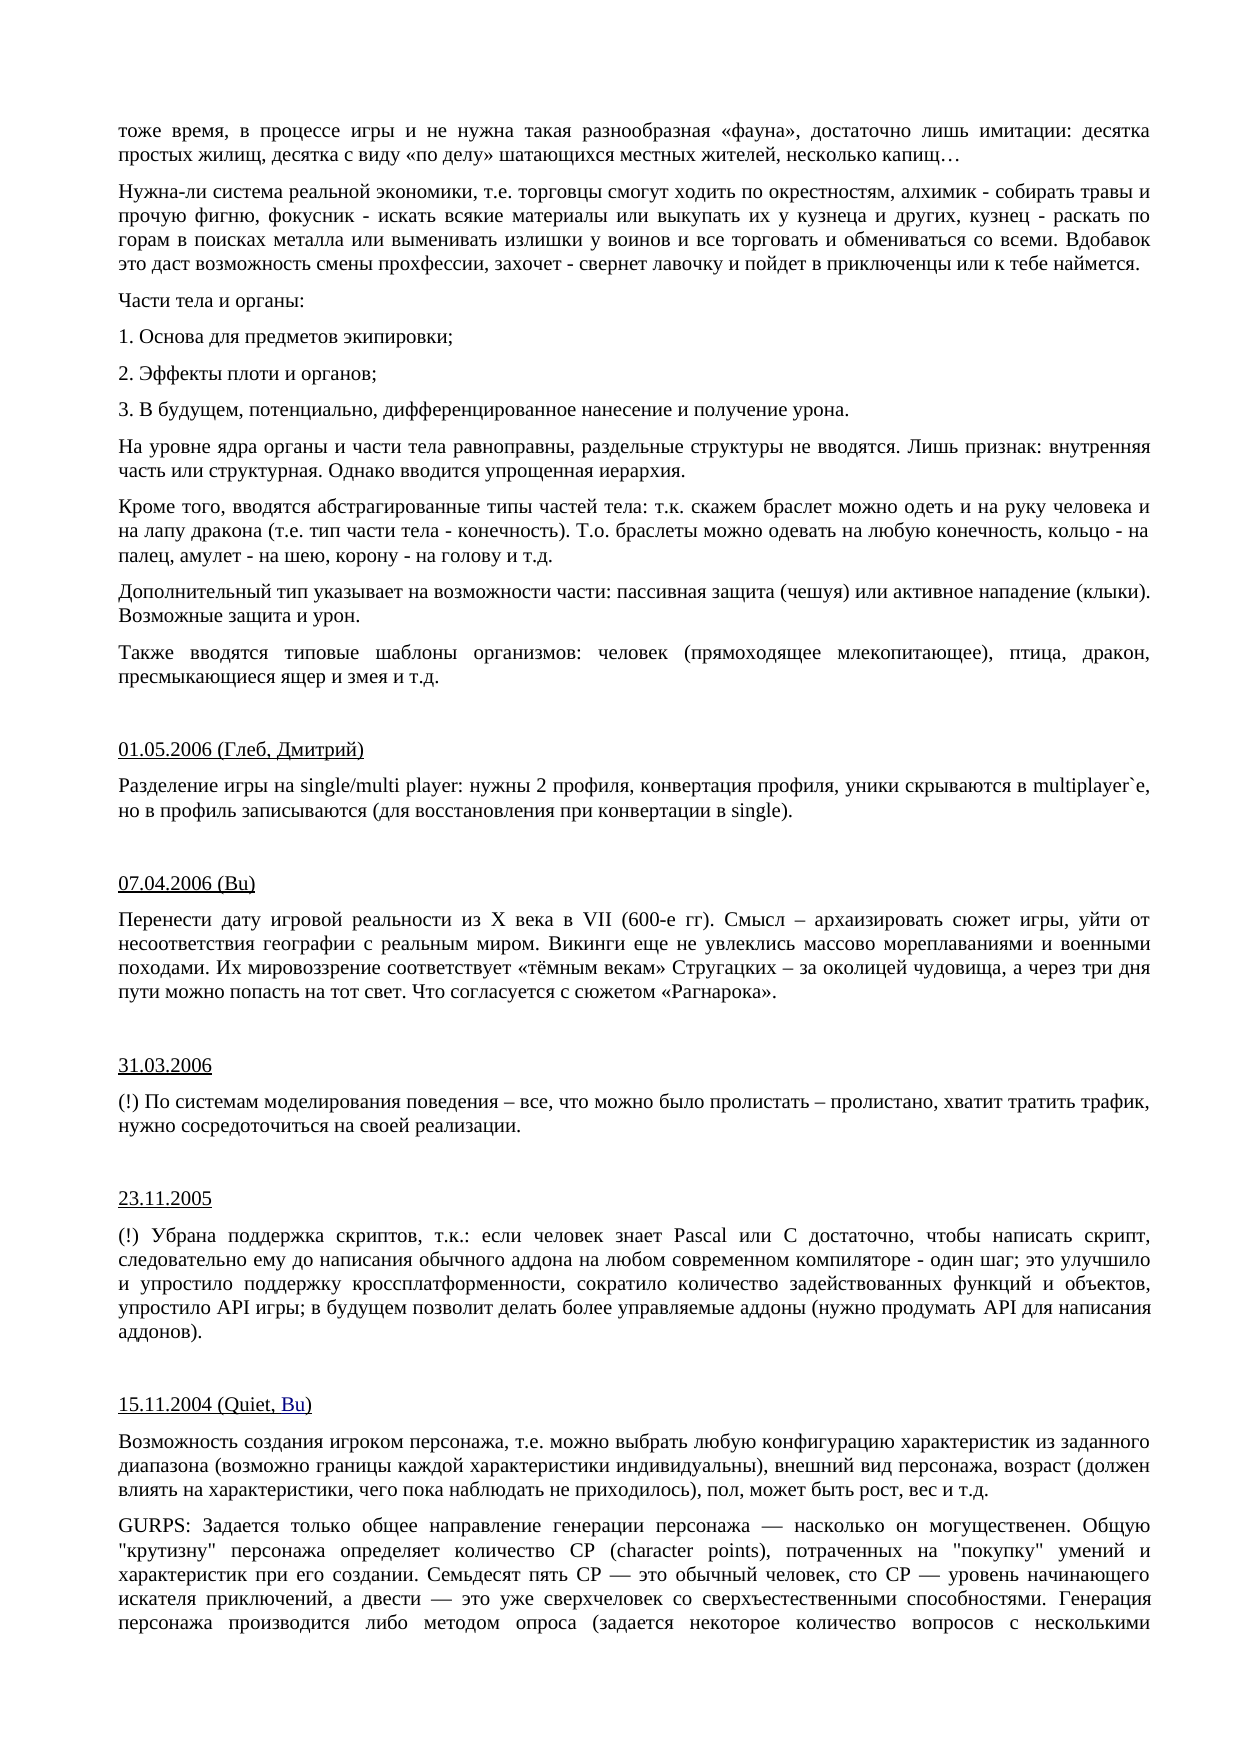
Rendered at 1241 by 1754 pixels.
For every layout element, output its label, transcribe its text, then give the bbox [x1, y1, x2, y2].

text Части тела и органы: [118, 287, 1152, 312]
text Перенести дату игровой реальности из X века в VII (600-е гг). Смысл – архаизировать сюжет игры, уйти от несоответствия географии с реальным миром. Викинги еще не увлеклись массово мореплаваниями и военными походами. Их мировоззрение соответствует «тёмным векам» Стругацких – за околицей чудовища, а через три дня пути можно попасть на тот свет. Что согласуется с сюжетом «Рагнарока». [118, 907, 1152, 1003]
text (!) По системам моделирования поведения – все, что можно было пролистать – пролистано, хватит тратить трафик, нужно сосредоточиться на своей реализации. [118, 1089, 1152, 1137]
text На уровне ядра органы и части тела равноправны, раздельные структуры не вводятся. Лишь признак: внутренняя часть или структурная. Однако вводится упрощенная иерархия. [118, 434, 1152, 482]
text (!) Убрана поддержка скриптов, т.к.: если человек знает Pascal или C достаточно, чтобы написать скрипт, следовательно ему до написания обычного аддона на любом современном компиляторе - один шаг; это улучшило и упростило поддержку кроссплатформенности, сократило количество задействованных функций и объектов, упростило API игры; в будущем позволит делать более управляемые аддоны (нужно продумать API для написания аддонов). [118, 1223, 1152, 1343]
text Дополнительный тип указывает на возможности части: пассивная защита (чешуя) или активное нападение (клыки). Возможные защита и урон. [118, 579, 1152, 627]
text GURPS: Задается только общее направление генерации персонажа — насколько он могущественен. Общую "крутизну" персонажа определяет количество CP (character points), потраченных на "покупку" умений и характеристик при его создании. Семьдесят пять CP — это обычный человек, сто CP — уровень начинающего искателя приключений, а двести — это уже сверхчеловек со сверхъестественными способностями. Генерация персонажа производится либо методом опроса (задается некоторое количество вопросов с несколькими [118, 1513, 1152, 1634]
text Возможность создания игроком персонажа, т.е. можно выбрать любую конфигурацию характеристик из заданного диапазона (возможно границы каждой характеристики индивидуальны), внешний вид персонажа, возраст (должен влиять на характеристики, чего пока наблюдать не приходилось), пол, может быть рост, вес и т.д. [118, 1429, 1152, 1501]
text 3. В будущем, потенциально, дифференцированное нанесение и получение урона. [118, 397, 1152, 421]
text 1. Основа для предметов экипировки; [118, 324, 1152, 348]
text Нужна-ли система реальной экономики, т.е. торговцы смогут ходить по окрестностям, алхимик - собирать травы и прочую фигню, фокусник - искать всякие материалы или выкупать их у кузнеца и других, кузнец - раскать по горам в поисках металла или выменивать излишки у воинов и все торговать и обмениваться со всеми. Вдобавок это даст возможность смены прохфессии, захочет - свернет лавочку и пойдет в приключенцы или к тебе наймется. [118, 179, 1152, 275]
text Также вводятся типовые шаблоны организмов: человек (прямоходящее млекопитающее), птица, дракон, пресмыкающиеся ящер и змея и т.д. [118, 640, 1152, 688]
text Разделение игры на single/multi player: нужны 2 профиля, конвертация профиля, уники скрываются в multiplayer`e, но в профиль записываются (для восстановления при конвертации в single). [118, 773, 1152, 822]
text тоже время, в процессе игры и не нужна такая разнообразная «фауна», достаточно лишь имитации: десятка простых жилищ, десятка с виду «по делу» шатающихся местных жителей, несколько капищ… [118, 118, 1152, 166]
subtitle 31.03.2006 [118, 1052, 1152, 1077]
subtitle 07.04.2006 (Bu) [118, 871, 1152, 895]
text Кроме того, вводятся абстрагированные типы частей тела: т.к. скажем браслет можно одеть и на руку человека и на лапу дракона (т.е. тип части тела - конечность). Т.о. браслеты можно одевать на любую конечность, кольцо - на палец, амулет - на шею, корону - на голову и т.д. [118, 494, 1152, 567]
subtitle 23.11.2005 [118, 1186, 1152, 1210]
text 2. Эффекты плоти и органов; [118, 361, 1152, 385]
subtitle 15.11.2004 (Quiet, Bu) [118, 1392, 1152, 1416]
subtitle 01.05.2006 (Глеб, Дмитрий) [118, 737, 1152, 761]
